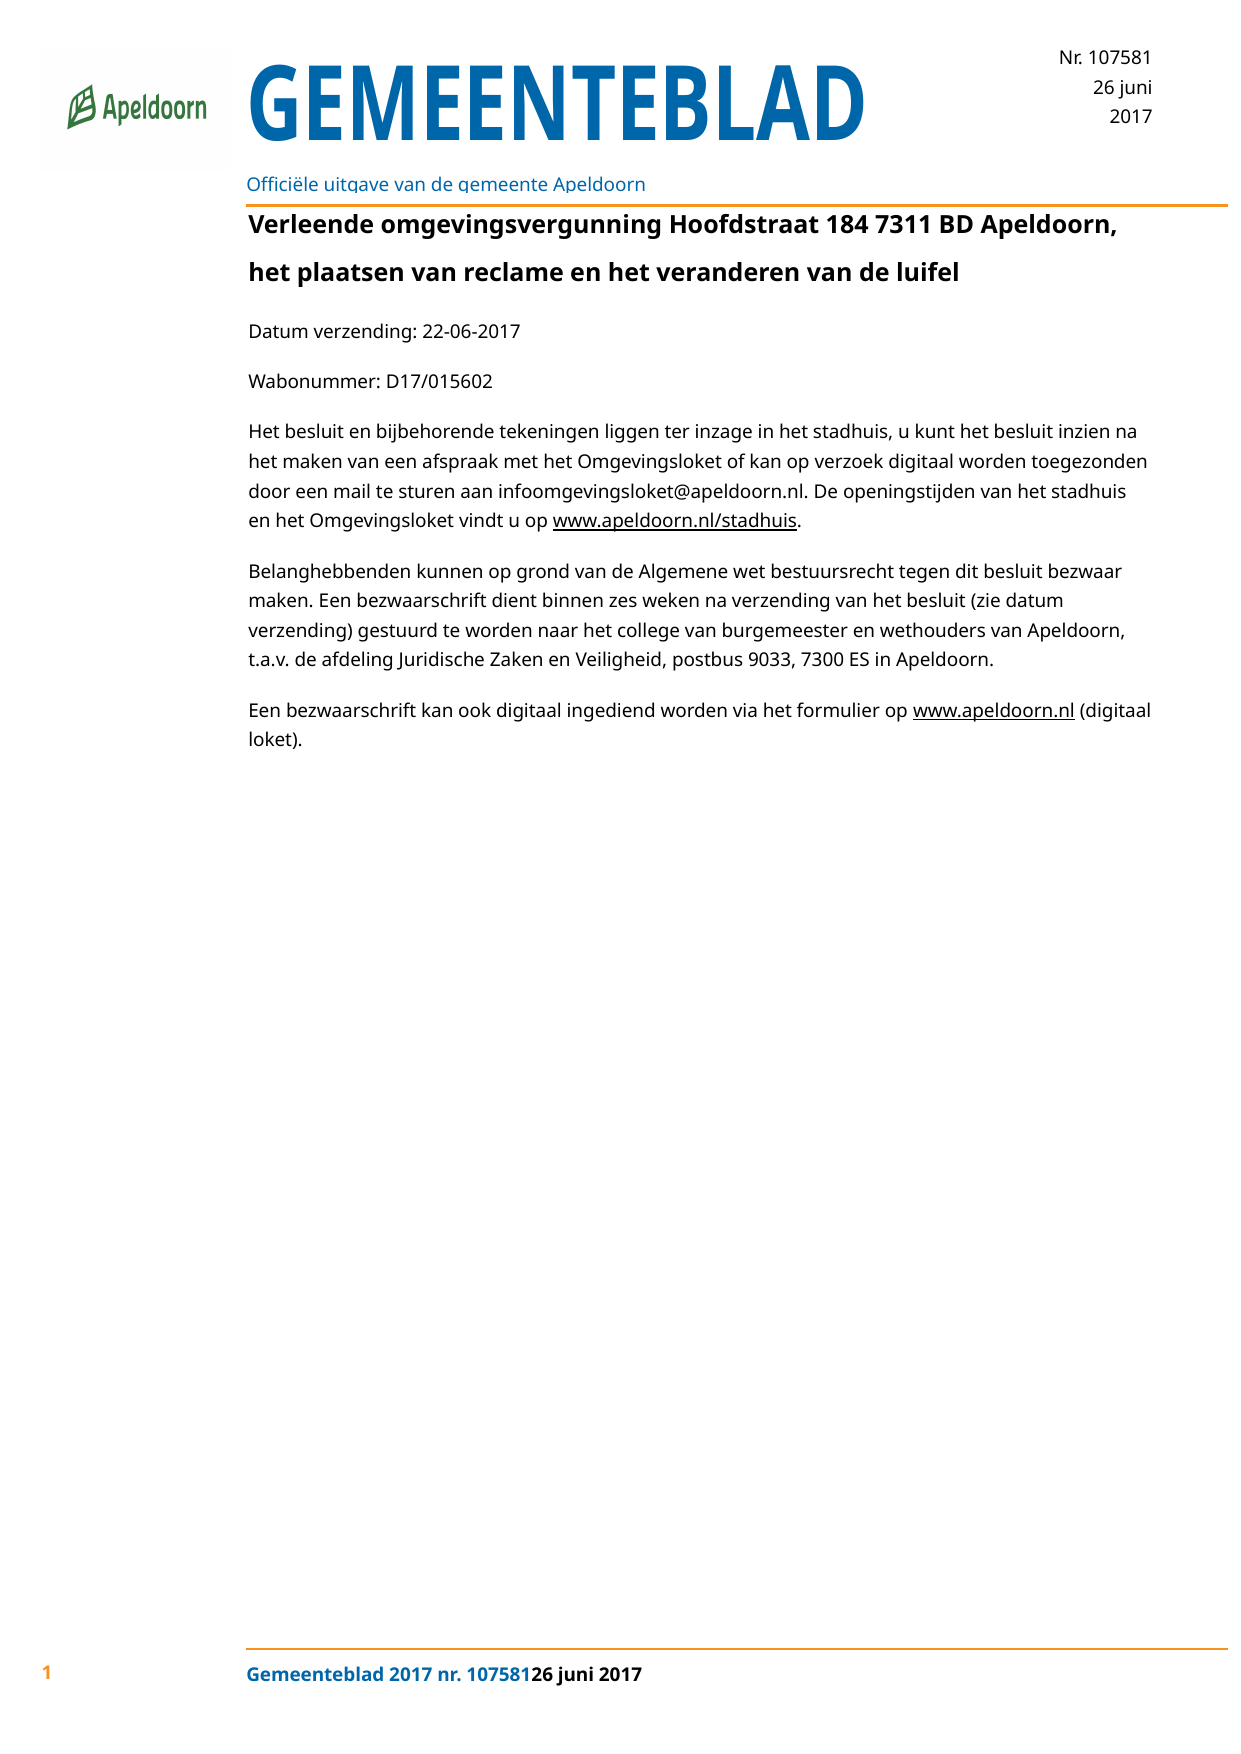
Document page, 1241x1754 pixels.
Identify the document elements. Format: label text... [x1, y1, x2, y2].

text Wabonummer: D17/015602 [248, 368, 1152, 394]
text Het besluit en bijbehorende tekeningen liggen ter inzage in het stadhuis, u kunt het besluit inzien na het maken van een afspraak met het Omgevingsloket of kan op verzoek digitaal worden toegezonden door een mail te sturen aan infoomgevingsloket@apeldoorn.nl. De openingstijden van het stadhuis en het Omgevingsloket vindt u op www.apeldoorn.nl/stadhuis. [248, 419, 1152, 533]
picture [41, 47, 231, 172]
text Belanghebbenden kunnen op grond van de Algemene wet bestuursrecht tegen dit besluit bezwaar maken. Een bezwaarschrift dient binnen zes weken na verzending van het besluit (zie datum verzending) gestuurd te worden naar het college van burgemeester en wethouders van Apeldoorn, t.a.v. de afdeling Juridische Zaken en Veiligheid, postbus 9033, 7300 ES in Apeldoorn. [248, 558, 1152, 672]
text Datum verzending: 22-06-2017 [248, 318, 1152, 344]
text Een bezwaarschrift kan ook digitaal ingediend worden via het formulier op www.apeldoorn.nl (digitaal loket). [248, 697, 1152, 752]
text Verleende omgevingsvergunning Hoofdstraat 184 7311 BD Apeldoorn, het plaatsen van reclame en het veranderen van de luifel [248, 207, 1152, 288]
